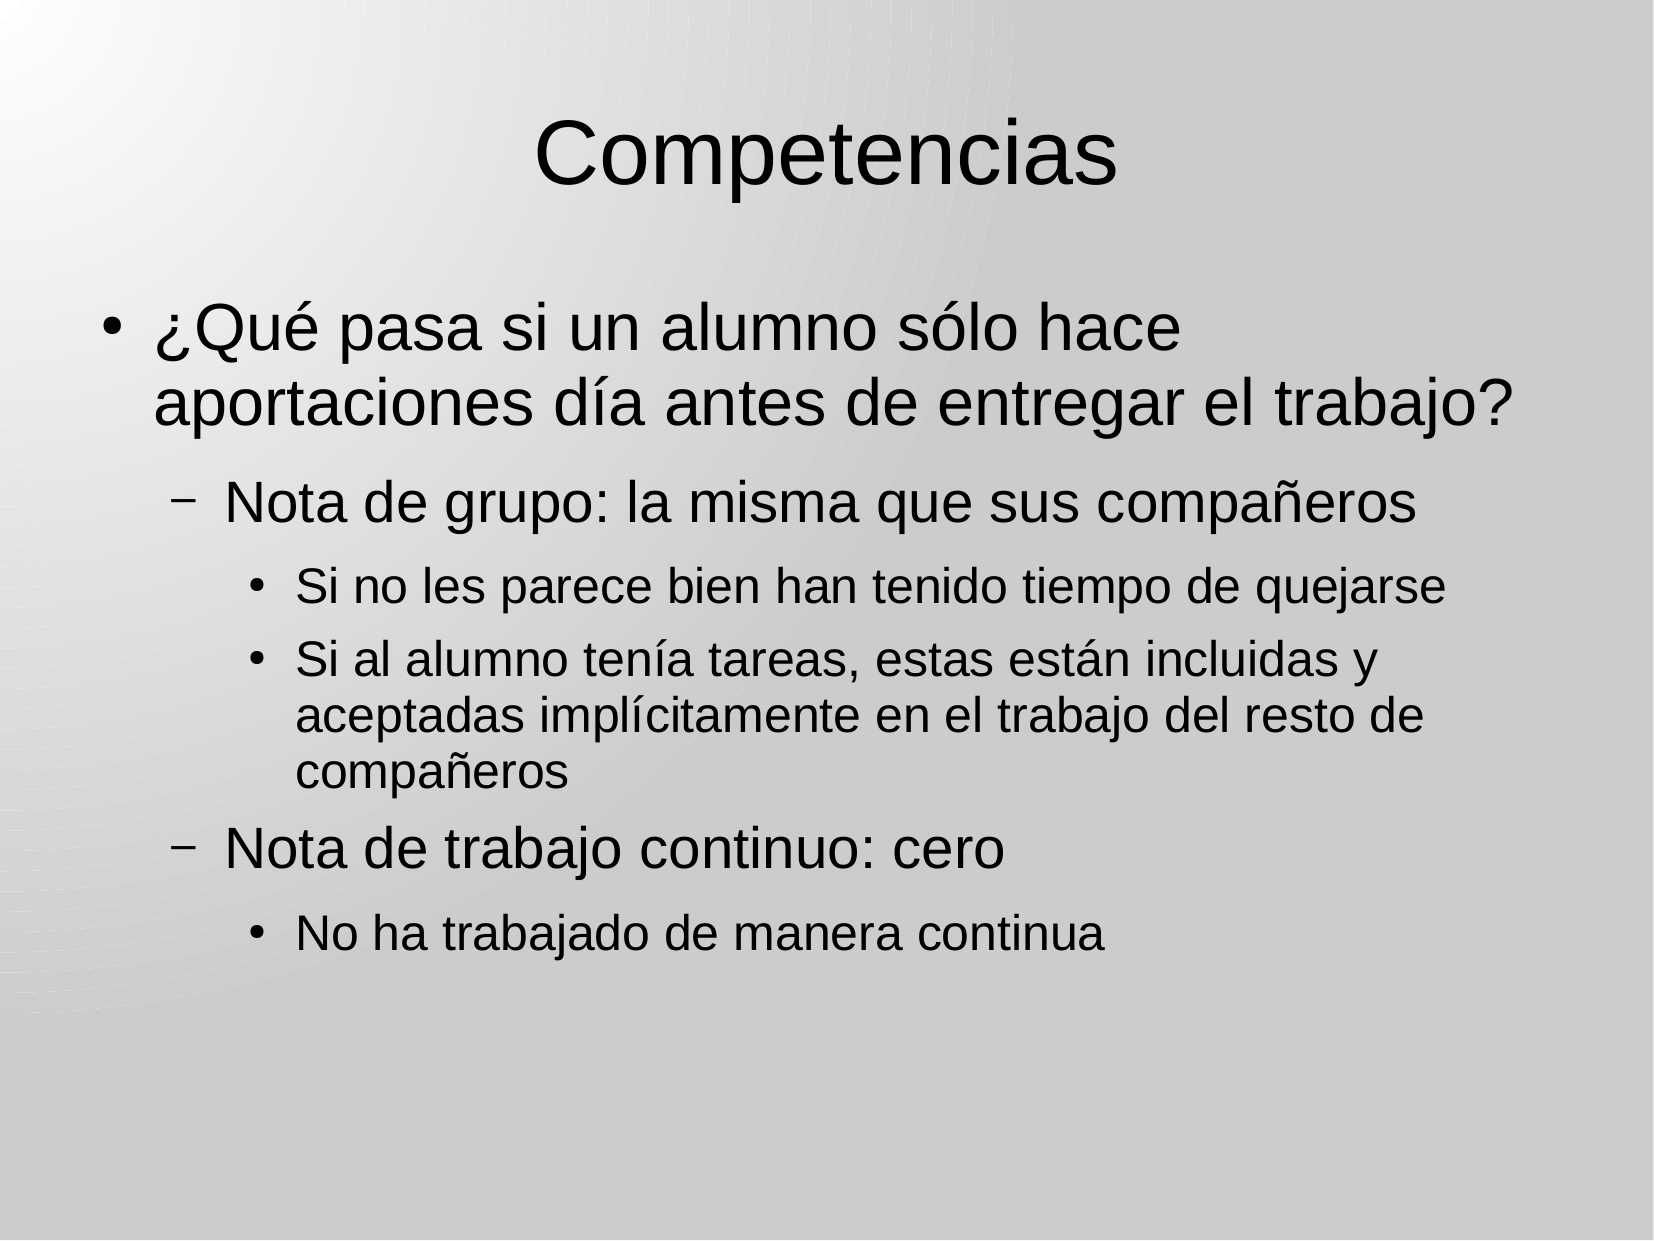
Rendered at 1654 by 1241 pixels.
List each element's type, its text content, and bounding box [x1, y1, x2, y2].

list ¿Qué pasa si un alumno sólo hace aportaciones día antes de entregar el trabajo? Nota de grupo: la misma que sus compañeros Si no les parece bien han tenido tiempo de quejarse Si al alumno tenía tareas, estas están incluidas y aceptadas implícitamente en el trabajo del resto de compañeros Nota de trabajo continuo: cero No ha trabajado de manera continua [82, 290, 1538, 1109]
title Competencias [82, 49, 1571, 257]
